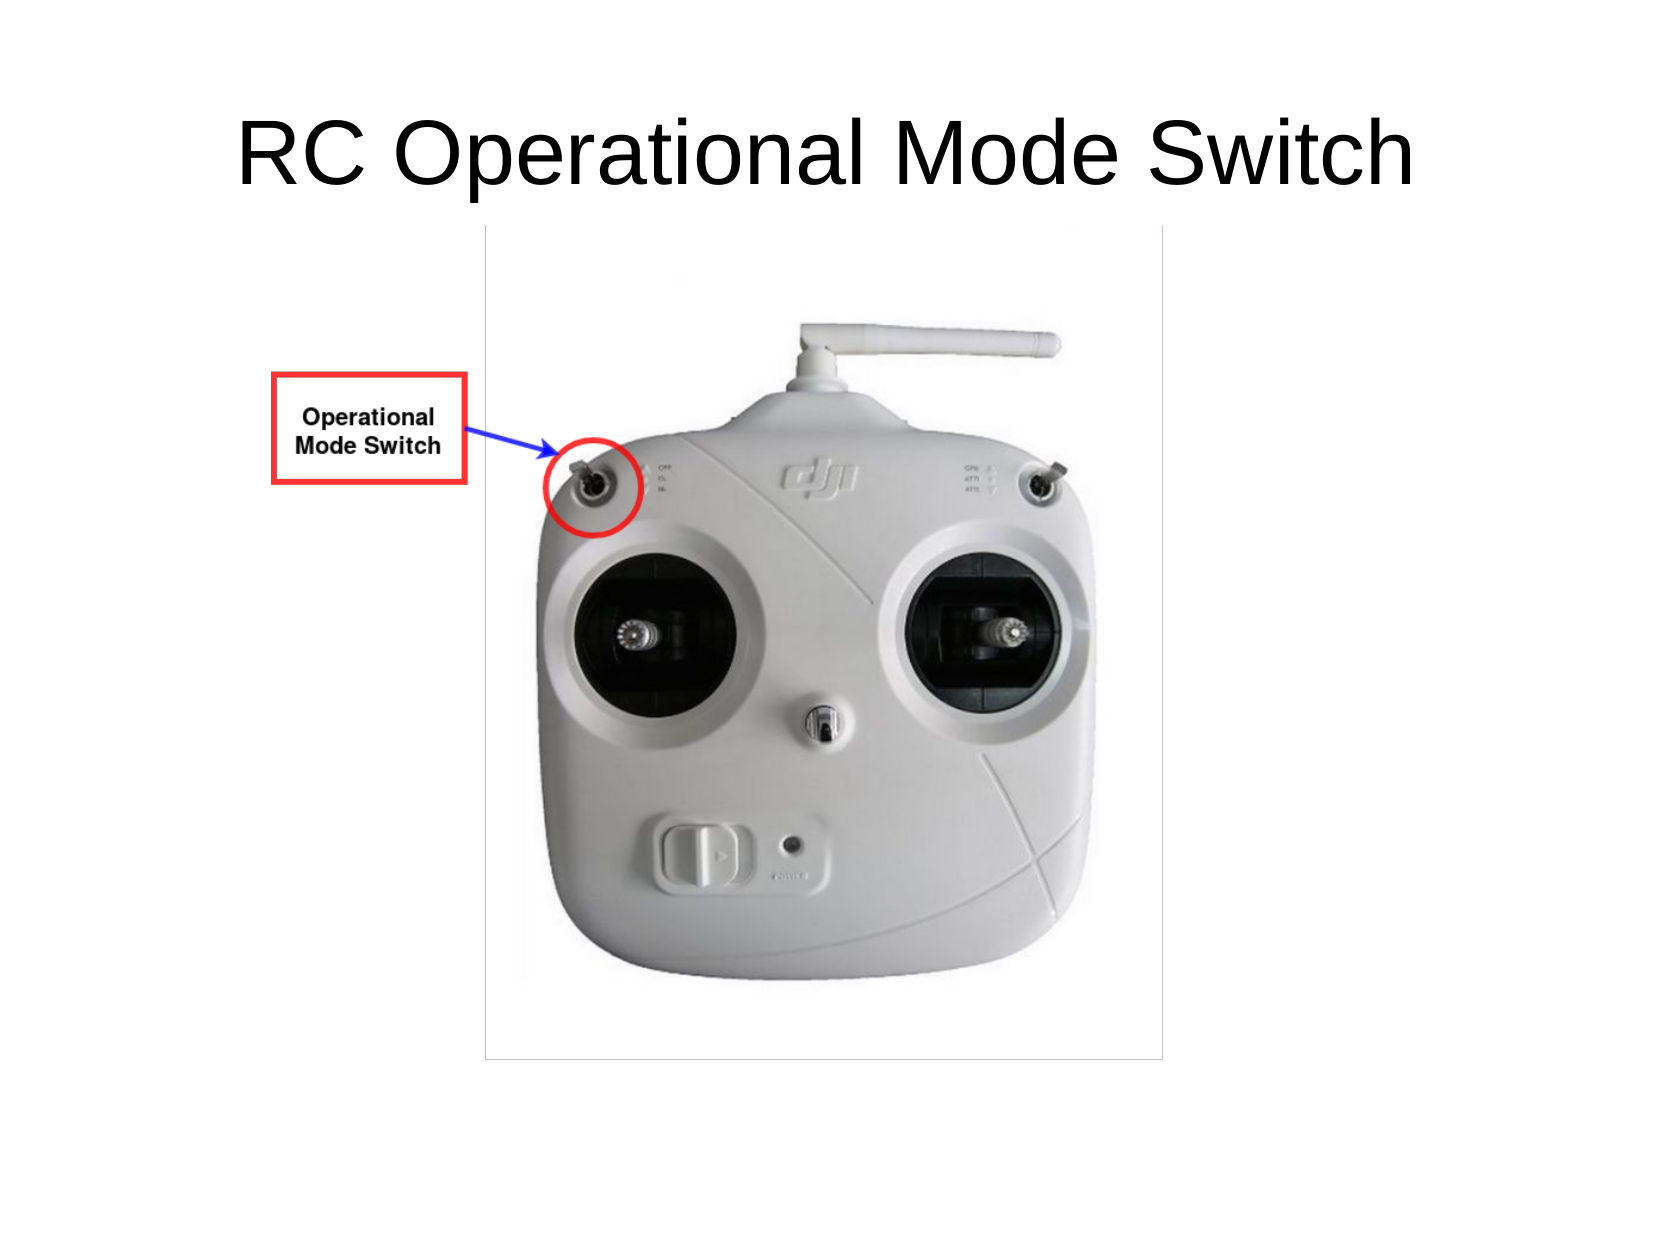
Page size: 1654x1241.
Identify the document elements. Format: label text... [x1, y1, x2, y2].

picture [271, 225, 1164, 1061]
title RC Operational Mode Switch [82, 49, 1571, 257]
